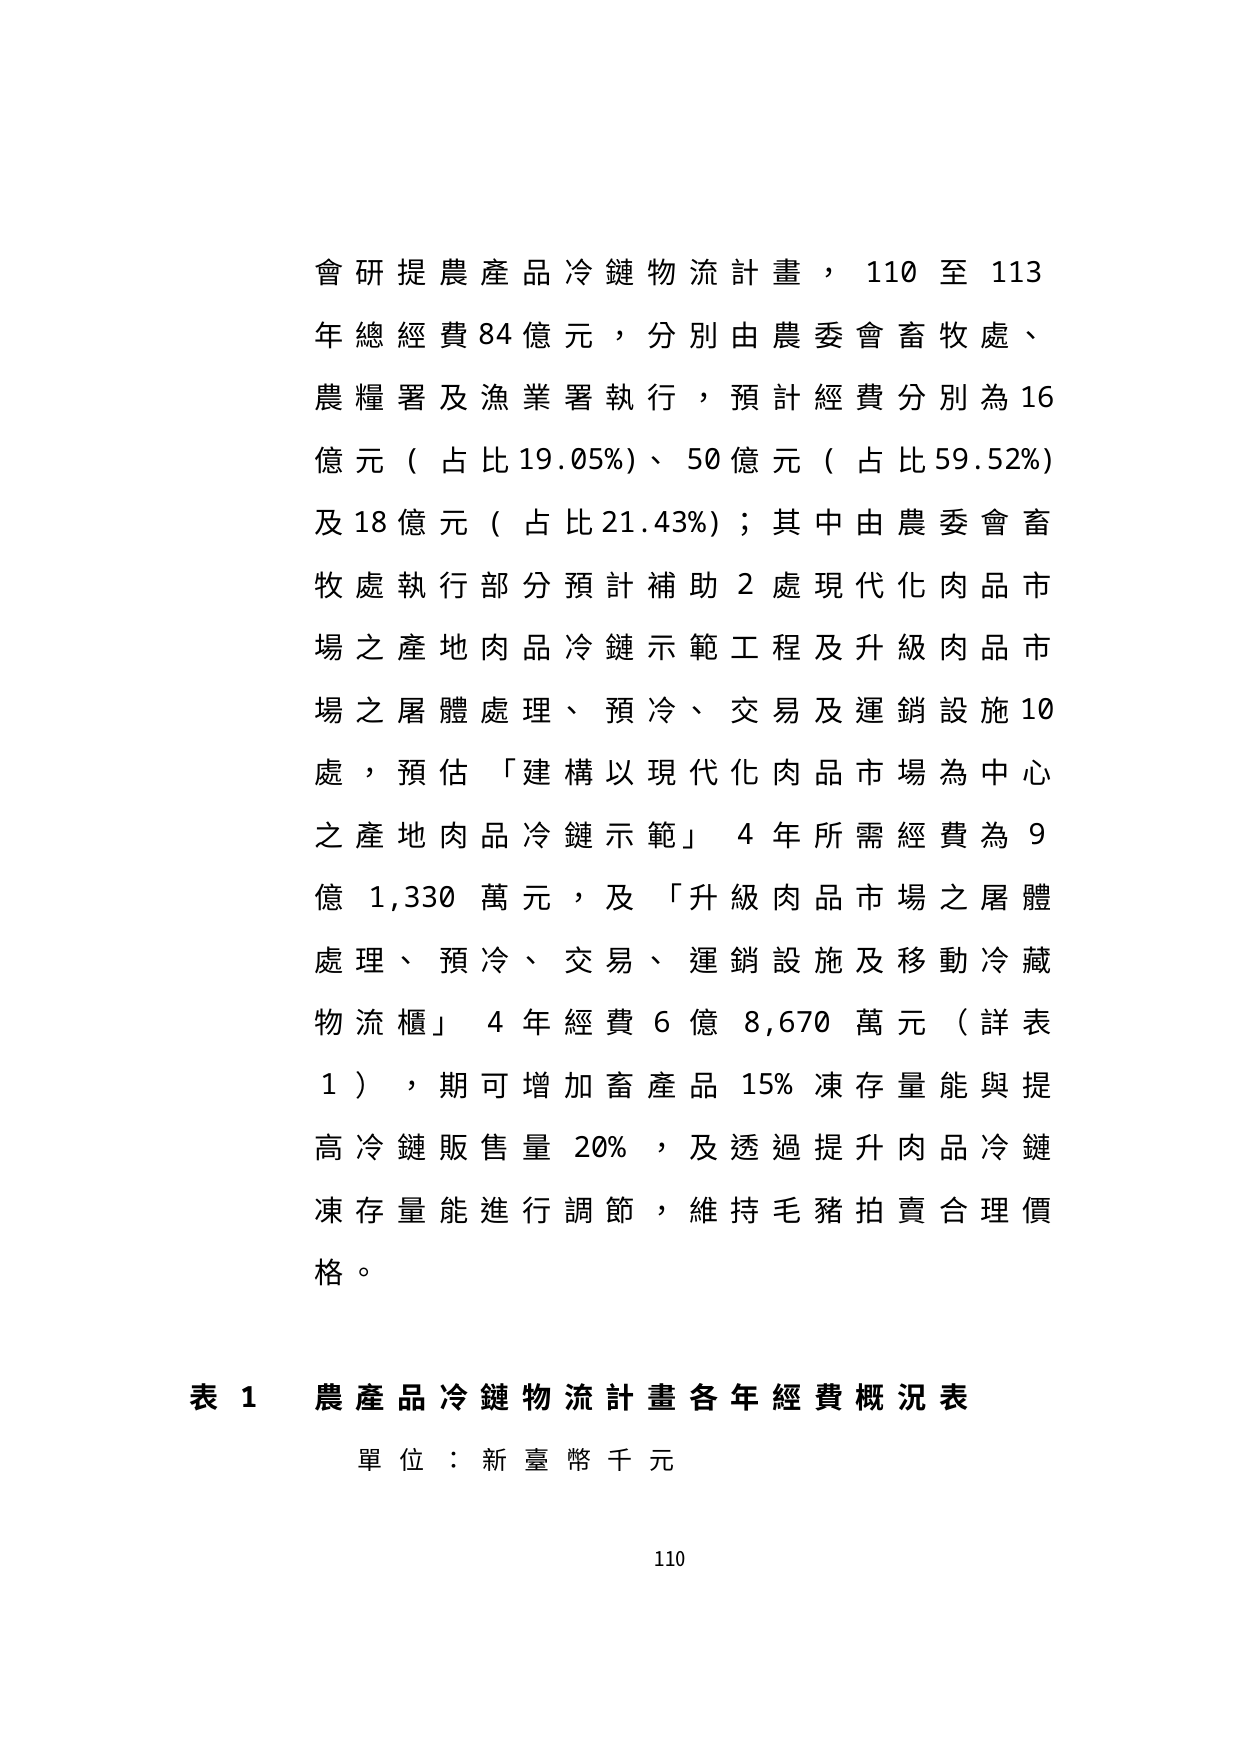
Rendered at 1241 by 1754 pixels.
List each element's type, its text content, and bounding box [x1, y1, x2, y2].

text 會研提農產品冷鏈物流計畫，110至113年總經費84億元，分別由農委會畜牧處、農糧署及漁業署執行，預計經費分別為16億元(占比19.05%)、50億元(占比59.52%)及18億元(占比21.43%)；其中由農委會畜牧處執行部分預計補助2處現代化肉品市場之產地肉品冷鏈示範工程及升級肉品市場之屠體處理、預冷、交易及運銷設施10處，預估「建構以現代化肉品市場為中心之產地肉品冷鏈示範」4年所需經費為9億1,330萬元，及「升級肉品市場之屠體處理、預冷、交易、運銷設施及移動冷藏物流櫃」4年經費6億8,670萬元（詳表1），期可增加畜產品15%凍存量能與提高冷鏈販售量20%，及透過提升肉品冷鏈凍存量能進行調節，維持毛豬拍賣合理價格。 [271, 229, 1058, 1292]
text 表1 農產品冷鏈物流計畫各年經費概況表 單位：新臺幣千元 [183, 1354, 1058, 1479]
